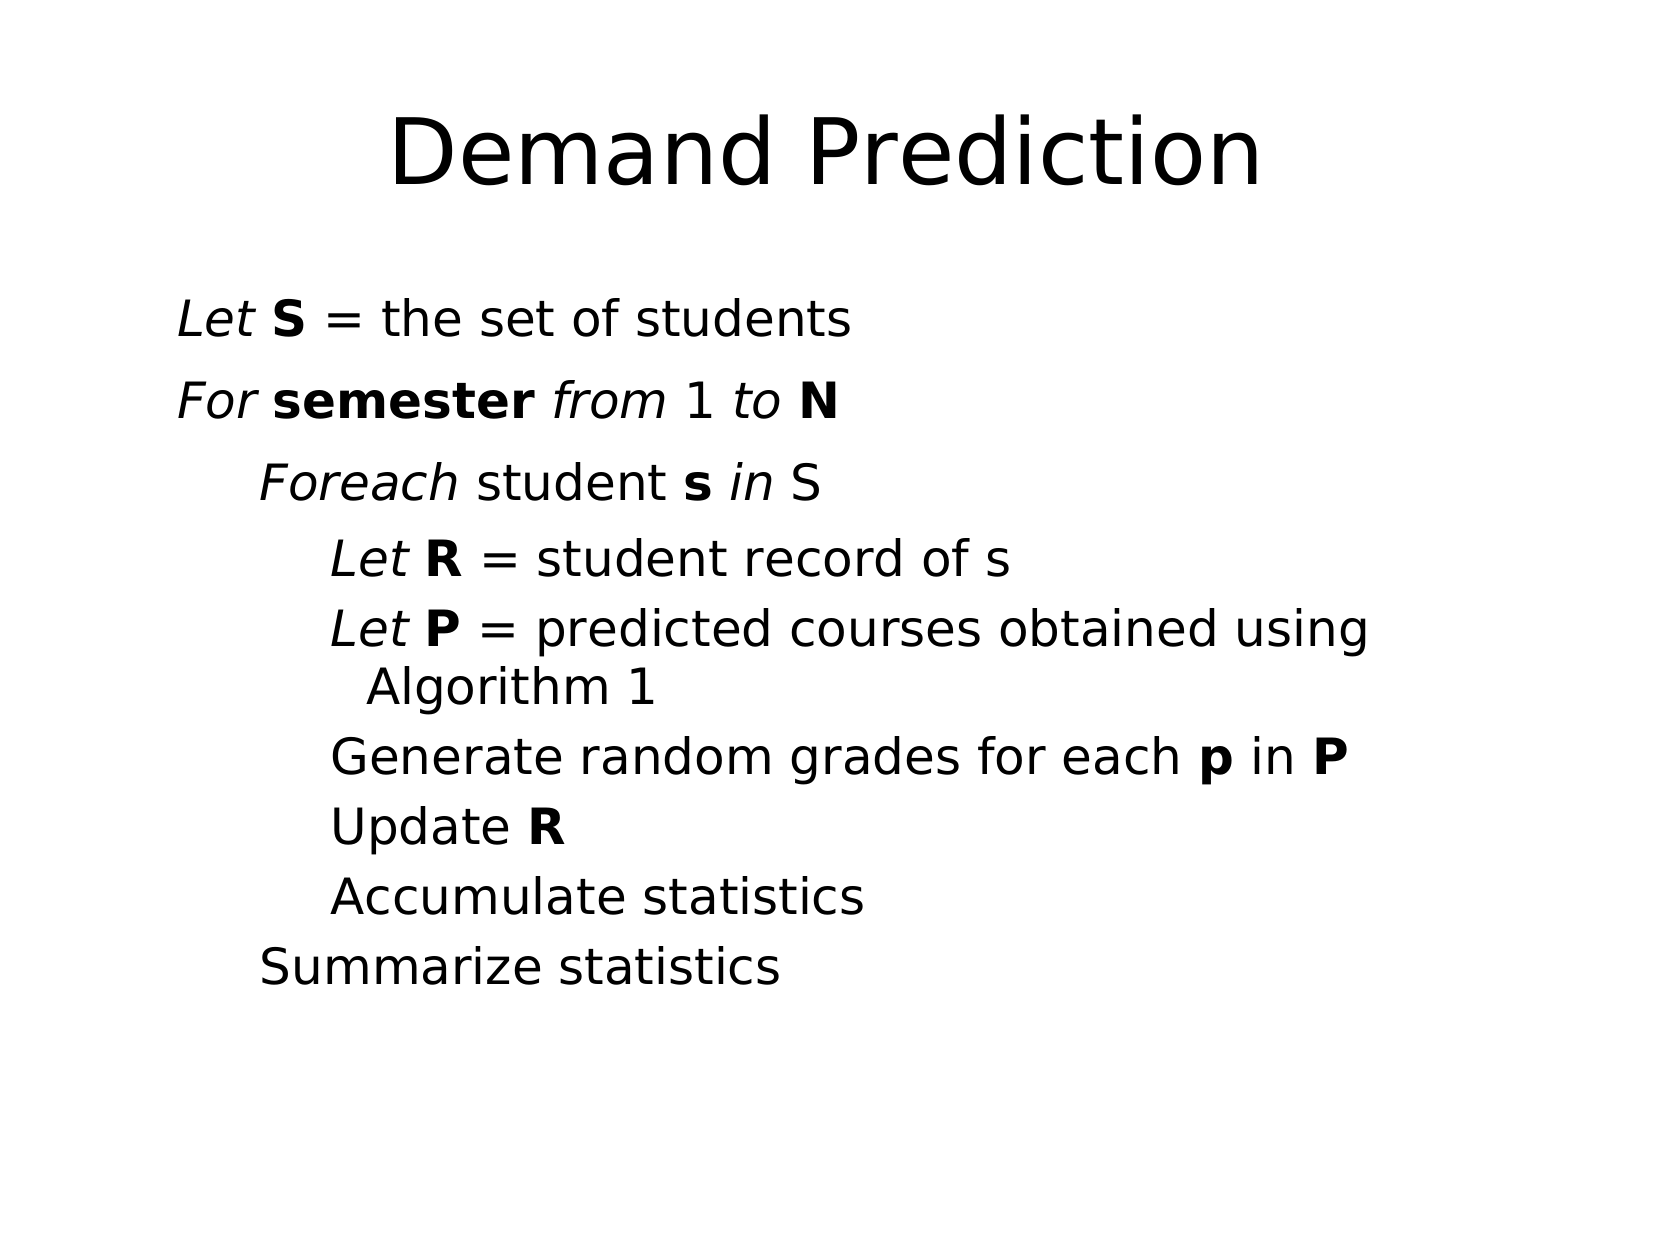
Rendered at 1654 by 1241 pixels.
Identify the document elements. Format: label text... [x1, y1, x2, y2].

title Demand Prediction [82, 49, 1571, 257]
list Let S = the set of students For semester from 1 to N Foreach student s in S Let R = student record of s Let P = predicted courses obtained using Algorithm 1 Generate random grades for each p in P Update R Accumulate statistics Summarize statistics [82, 290, 1571, 1175]
